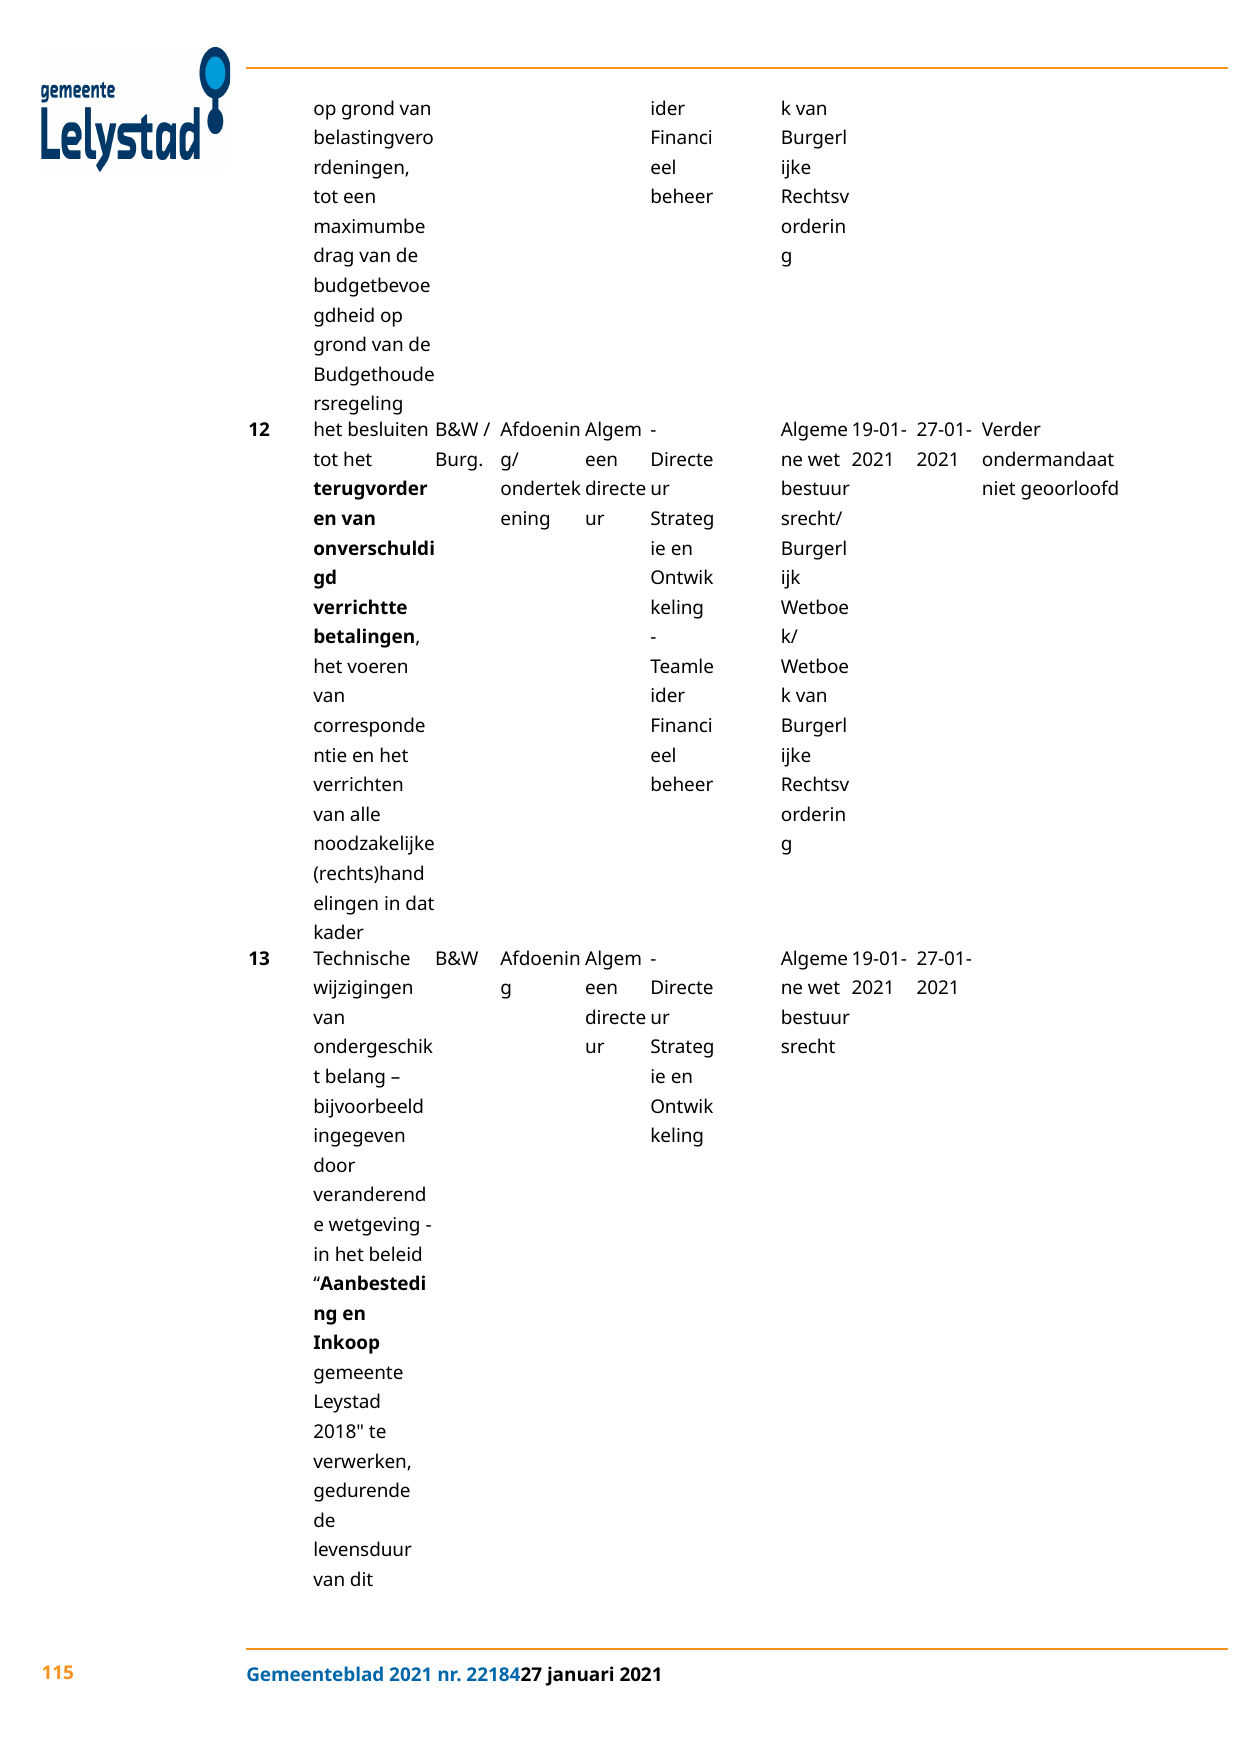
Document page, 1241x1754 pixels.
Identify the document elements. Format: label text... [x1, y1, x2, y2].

table_cell Algemene wet bestuursrecht [781, 945, 851, 1592]
table_cell Algemene wet bestuursrecht/ Burgerlijk Wetboek/ Wetboek van Burgerlijke Rechtsvordering [781, 416, 851, 945]
table_cell [916, 95, 982, 416]
table_cell 27-01-2021 [916, 416, 982, 945]
table_cell 19-01-2021 [851, 416, 916, 945]
table_cell Afdoening [500, 945, 585, 1592]
table_cell - Directeur Strategie en Ontwikkeling [650, 945, 715, 1592]
table_cell [500, 95, 585, 416]
table_cell - Directeur Strategie en Ontwikkeling - Teamleider Financieel beheer [650, 416, 715, 945]
table_cell [435, 95, 500, 416]
table_cell 27-01-2021 [916, 945, 982, 1592]
table_cell [982, 95, 1152, 416]
table_cell [982, 945, 1152, 1592]
table_cell 13 [248, 945, 313, 1592]
table_cell Afdoening/ondertekening [500, 416, 585, 945]
table_cell k van Burgerlijke Rechtsvordering [781, 95, 851, 416]
table_cell [248, 95, 313, 416]
table_cell B&W [435, 945, 500, 1592]
table_cell [851, 95, 916, 416]
table_cell ider Financieel beheer [650, 95, 715, 416]
table_cell [715, 95, 781, 416]
table_cell Technische wijzigingen van ondergeschikt belang – bijvoorbeeld ingegeven door veranderende wetgeving - in het beleid “Aanbesteding en Inkoop gemeente Leystad 2018" te verwerken, gedurende de levensduur van dit [313, 945, 435, 1592]
table_cell op grond van belastingverordeningen, tot een maximumbedrag van de budgetbevoegdheid op grond van de Budgethoudersregeling [313, 95, 435, 416]
table_cell B&W / Burg. [435, 416, 500, 945]
table_cell [715, 416, 781, 945]
table_cell [715, 945, 781, 1592]
table_cell Verder ondermandaat niet geoorloofd [982, 416, 1152, 945]
table_cell Algemeen directeur [585, 416, 650, 945]
table_cell 19-01-2021 [851, 945, 916, 1592]
table_cell 12 [248, 416, 313, 945]
table_cell Algemeen directeur [585, 945, 650, 1592]
picture [41, 47, 231, 172]
table_cell [585, 95, 650, 416]
table_cell het besluiten tot het terugvorderen van onverschuldigd verrichtte betalingen, het voeren van correspondentie en het verrichten van alle noodzakelijke (rechts)handelingen in dat kader [313, 416, 435, 945]
